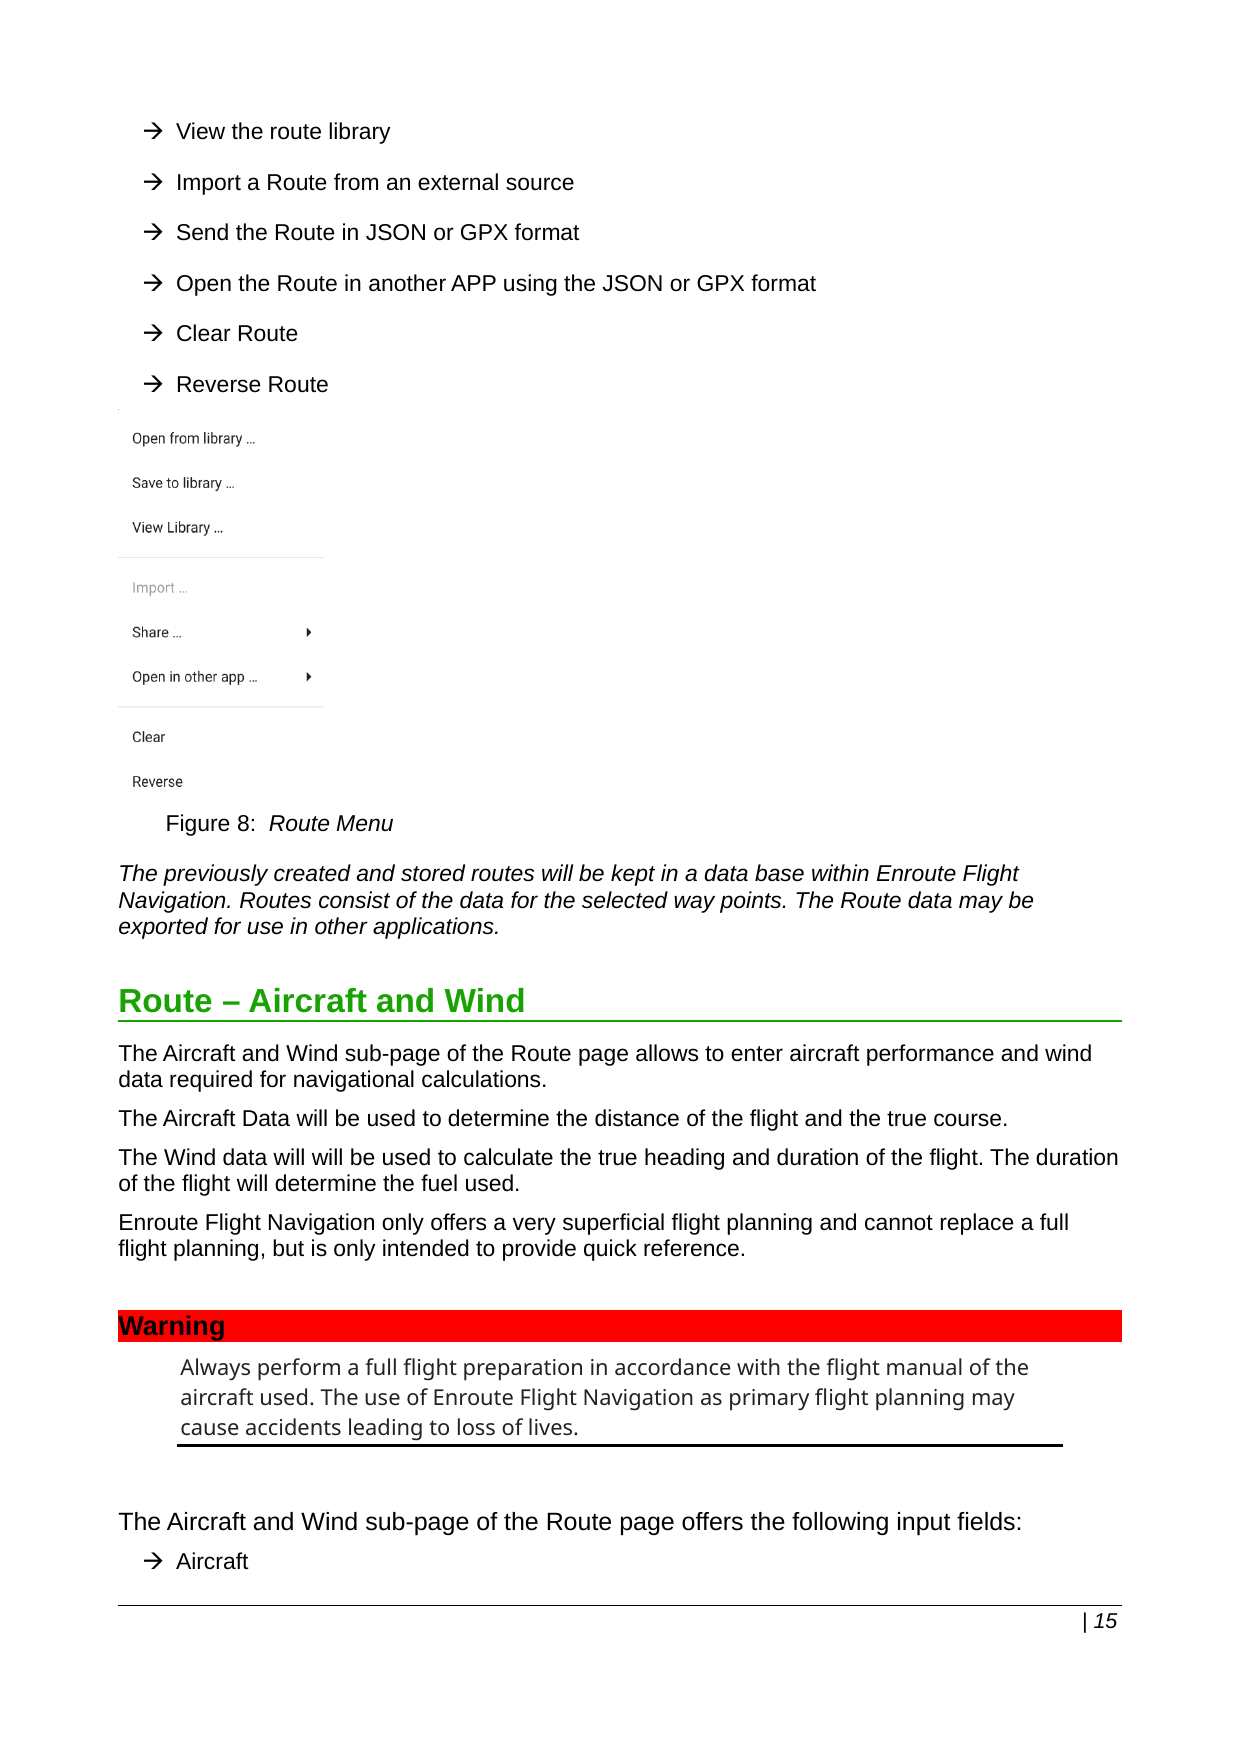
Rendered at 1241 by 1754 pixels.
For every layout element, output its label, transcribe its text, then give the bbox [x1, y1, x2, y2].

subtitle The Aircraft Data will be used to determine the distance of the flight and the true course. [118, 1105, 1122, 1131]
subtitle Clear Route [142, 320, 1122, 347]
subtitle Open the Route in another APP using the JSON or GPX format [142, 270, 1122, 296]
list Figure 8: Route Menu [142, 810, 1122, 836]
text Always perform a full flight preparation in accordance with the flight manual of the aircraft used. The use of Enroute Flight Navigation as primary flight planning may cause accidents leading to loss of lives. [177, 1349, 1063, 1444]
subtitle Send the Route in JSON or GPX format [142, 219, 1122, 246]
subtitle Warning [118, 1310, 1122, 1342]
subtitle The Aircraft and Wind sub-page of the Route page offers the following input fields: [118, 1506, 1122, 1535]
subtitle Aircraft [142, 1548, 1122, 1574]
subtitle The Aircraft and Wind sub-page of the Route page allows to enter aircraft performance and wind data required for navigational calculations. [118, 1039, 1122, 1092]
picture [118, 409, 325, 810]
subtitle Enroute Flight Navigation only offers a very superficial flight planning and cannot replace a full flight planning, but is only intended to provide quick reference. [118, 1209, 1122, 1262]
subtitle View the route library [142, 118, 1122, 144]
subtitle The Wind data will will be used to calculate the true heading and duration of the flight. The duration of the flight will determine the fuel used. [118, 1144, 1122, 1196]
subtitle Import a Route from an external source [142, 169, 1122, 195]
subtitle Reverse Route [142, 371, 1122, 397]
subtitle Route – Aircraft and Wind [118, 981, 1122, 1020]
text The previously created and stored routes will be kept in a data base within Enroute Flight Navigation. Routes consist of the data for the selected way points. The Route data may be exported for use in other applications. [118, 860, 1122, 939]
